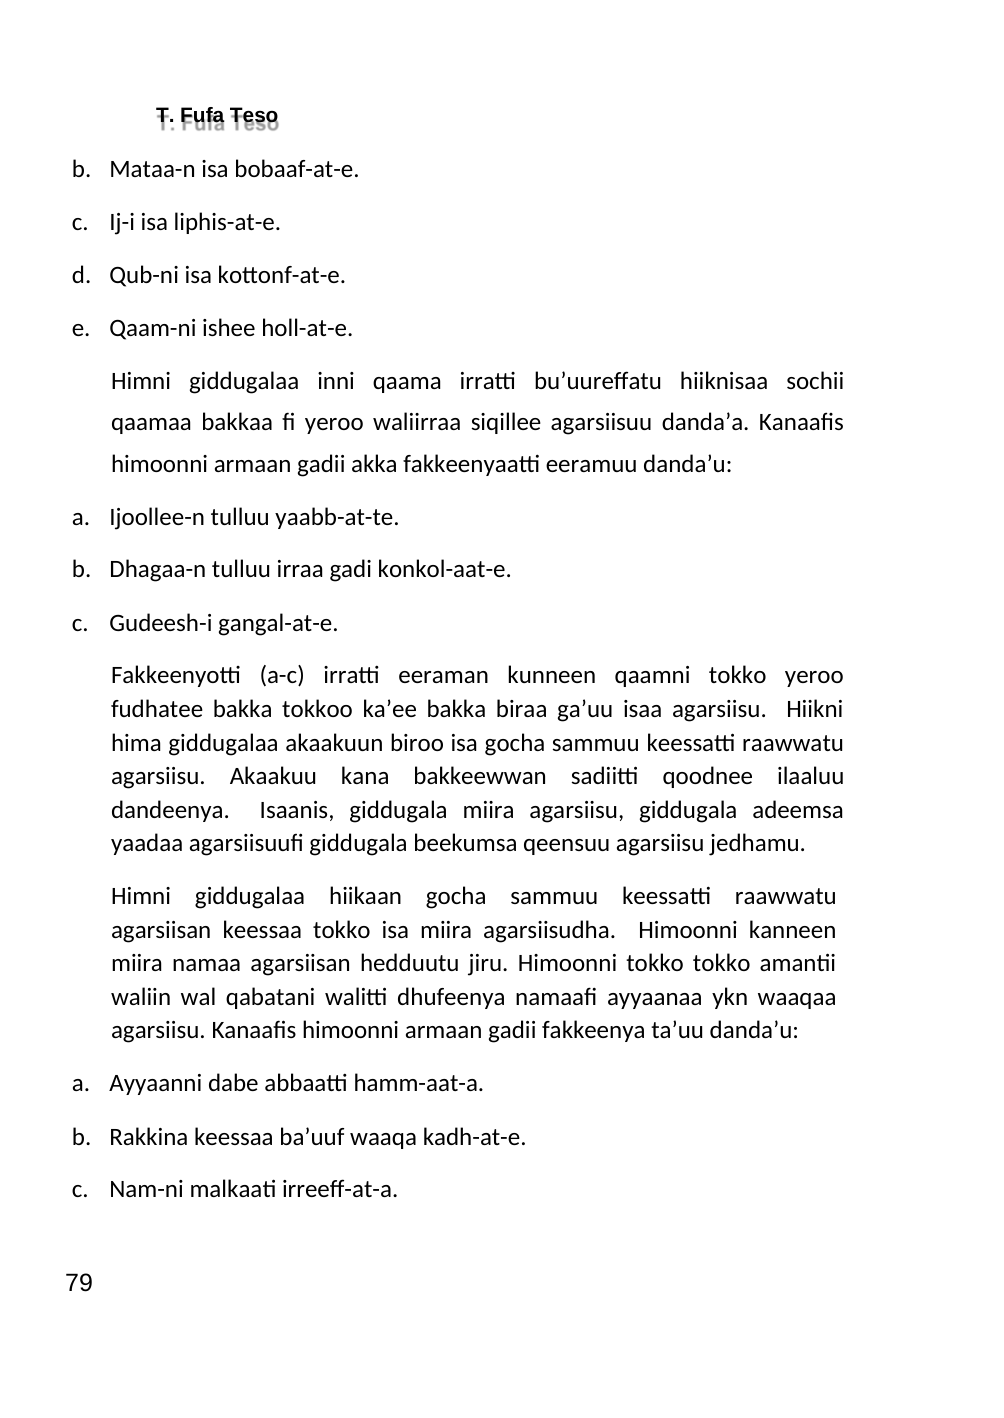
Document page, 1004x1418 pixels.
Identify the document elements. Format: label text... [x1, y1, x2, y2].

picture [142, 102, 311, 149]
text Himni giddugalaa hiikaan gocha sammuu keessatti raawwatu agarsiisan keessaa tokko isa miira agarsiisudha. Himoonni kanneen miira namaa agarsiisan hedduutu jiru. Himoonni tokko tokko amantii waliin wal qabatani walitti dhufeenya namaafi ayyaanaa ykn waaqaa agarsiisu. Kanaafis himoonni armaan gadii fakkeenya ta’uu danda’u: [111, 880, 837, 1045]
list Qub-ni isa kottonf-at-e. [72, 259, 845, 289]
list Mataa-n isa bobaaf-at-e. [72, 153, 845, 183]
list Dhagaa-n tulluu irraa gadi konkol-aat-e. [72, 554, 845, 584]
text Fakkeenyotti (a-c) irratti eeraman kunneen qaamni tokko yeroo fudhatee bakka tokkoo ka’ee bakka biraa ga’uu isaa agarsiisu. Hiikni hima giddugalaa akaakuun biroo isa gocha sammuu keessatti raawwatu agarsiisu. Akaakuu kana bakkeewwan sadiitti qoodnee ilaaluu dandeenya. Isaanis, giddugala miira agarsiisu, giddugala adeemsa yaadaa agarsiisuufi giddugala beekumsa qeensuu agarsiisu jedhamu. [111, 660, 845, 858]
list Ayyaanni dabe abbaatti hamm-aat-a. [72, 1068, 845, 1098]
list Nam-ni malkaati irreeff-at-a. [72, 1173, 845, 1204]
list Qaam-ni ishee holl-at-e. [72, 312, 845, 342]
list Rakkina keessaa ba’uuf waaqa kadh-at-e. [72, 1121, 845, 1151]
list Ijoollee-n tulluu yaabb-at-te. [72, 501, 845, 531]
list Ij-i isa liphis-at-e. [72, 206, 845, 236]
list Gudeesh-i gangal-at-e. [72, 607, 845, 637]
text Himni giddugalaa inni qaama irratti bu’uureffatu hiiknisaa sochii qaamaa bakkaa fi yeroo waliirraa siqillee agarsiisuu danda’a. Kanaafis himoonni armaan gadii akka fakkeenyaatti eeramuu danda’u: [111, 365, 845, 478]
